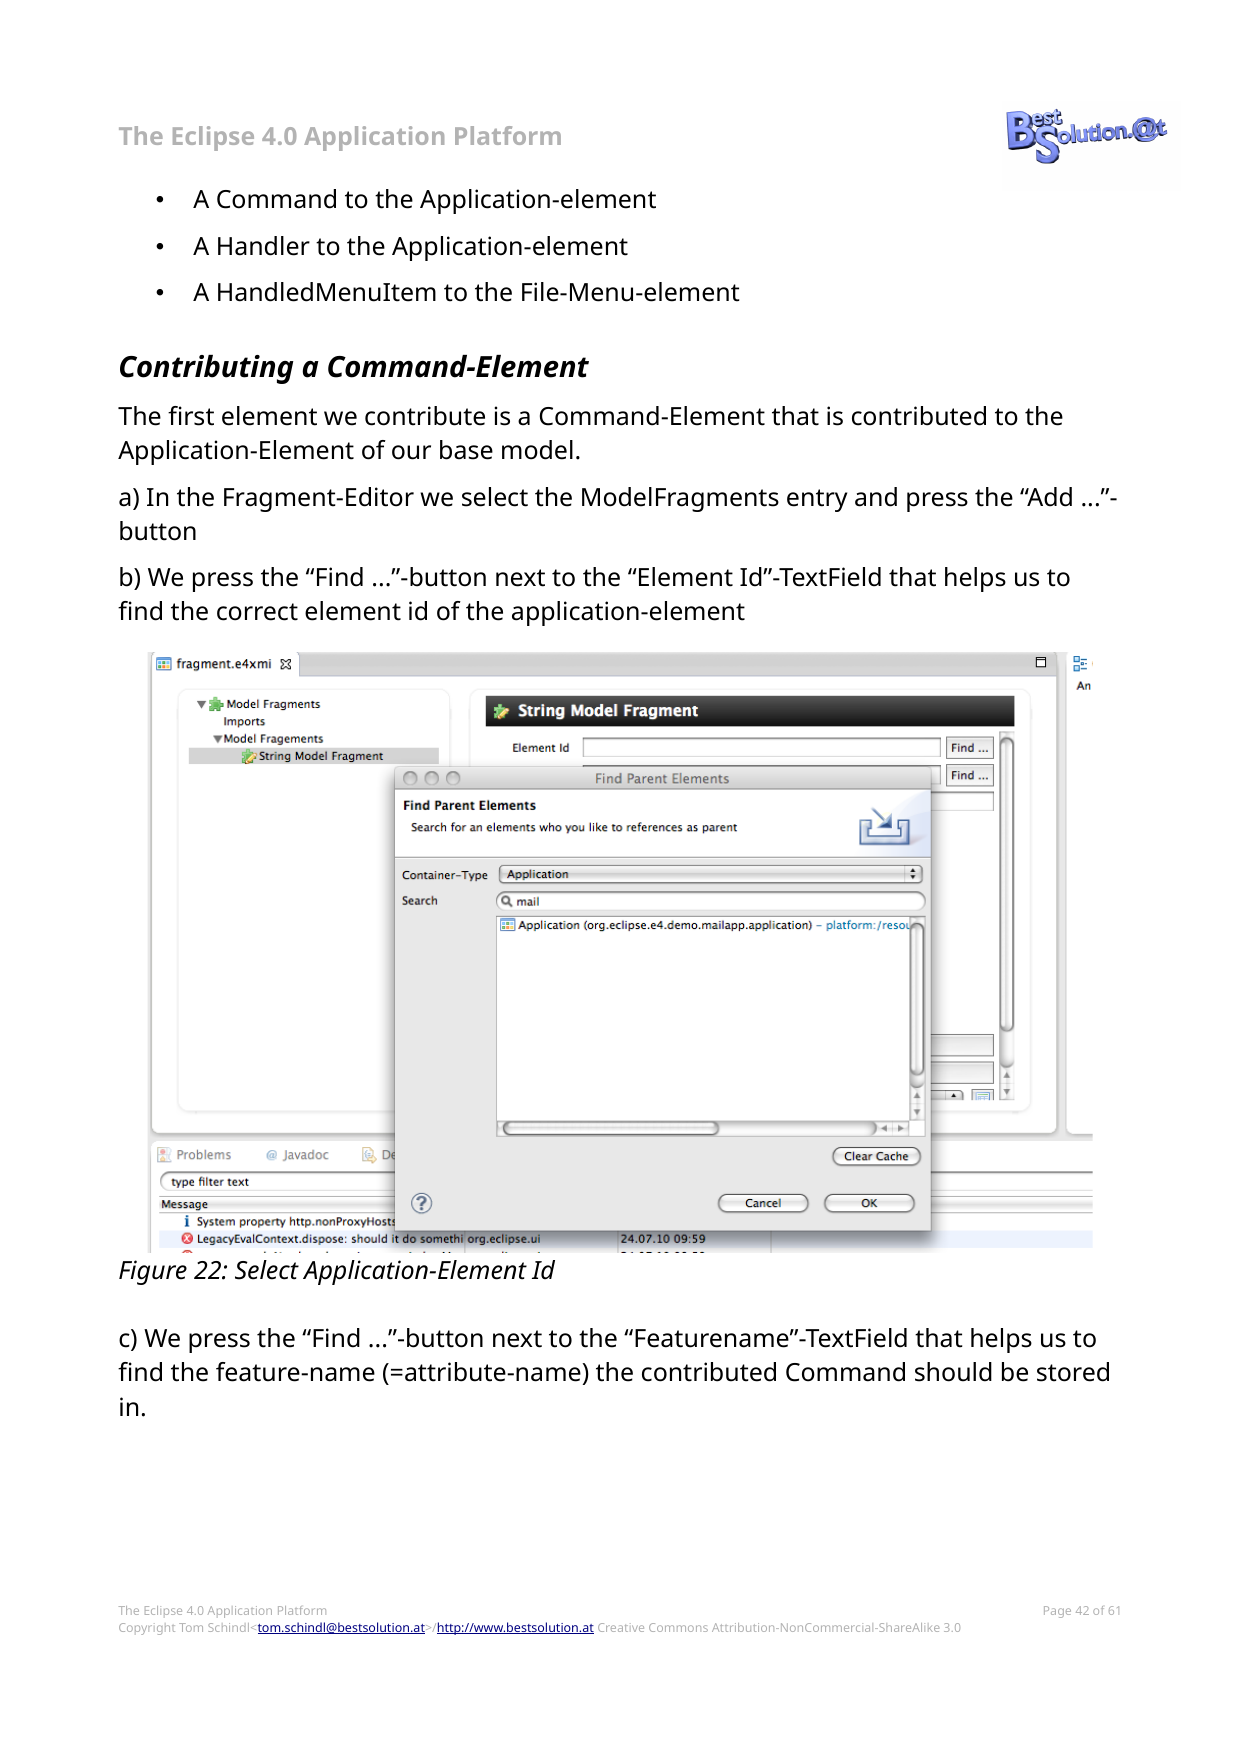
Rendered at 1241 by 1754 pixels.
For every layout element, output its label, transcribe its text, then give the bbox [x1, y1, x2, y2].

list A Handler to the Application-element [156, 228, 1122, 262]
list A Command to the Application-element [156, 182, 1122, 216]
text Figure 22: Select Application-Element Id [118, 1253, 1122, 1287]
picture [147, 652, 1093, 1253]
text a) In the Fragment-Editor we select the ModelFragments entry and press the “Add ...”-button [118, 479, 1122, 547]
subtitle Contributing a Command-Element [118, 346, 1122, 386]
text The first element we contribute is a Command-Element that is contributed to the Application-Element of our base model. [118, 398, 1122, 467]
picture [1002, 101, 1181, 191]
list A HandledMenuItem to the File-Menu-element [156, 275, 1122, 309]
text [118, 640, 1122, 653]
text c) We press the “Find ...”-button next to the “Featurename”-TextField that helps us to find the feature-name (=attribute-name) the contributed Command should be stored in. [118, 1287, 1122, 1423]
text b) We press the “Find ...”-button next to the “Element Id”-TextField that helps us to find the correct element id of the application-element [118, 560, 1122, 628]
